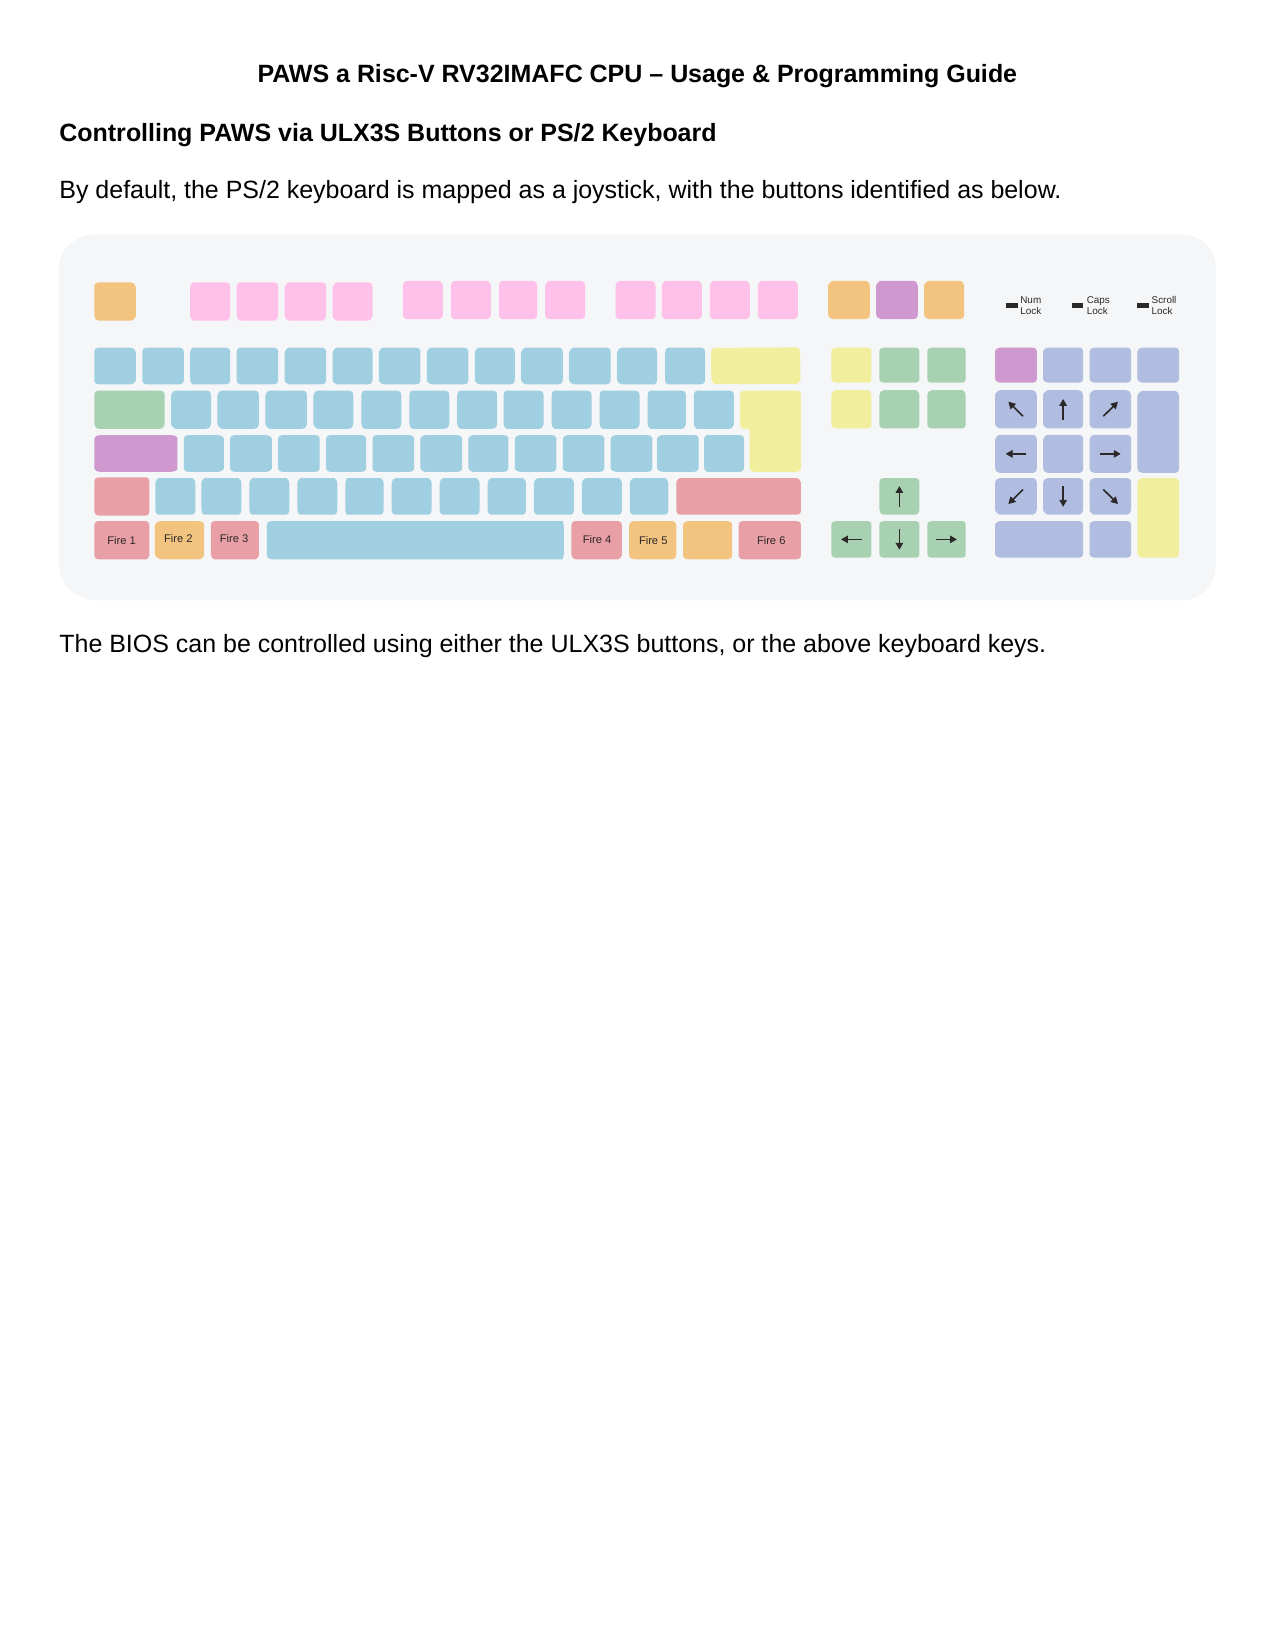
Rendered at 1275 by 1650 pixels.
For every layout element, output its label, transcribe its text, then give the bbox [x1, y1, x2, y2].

text By default, the PS/2 keyboard is mapped as a joystick, with the buttons identified as below. [59, 176, 1216, 204]
text The BIOS can be controlled using either the ULX3S buttons, or the above keyboard keys. [59, 629, 1216, 658]
text Controlling PAWS via ULX3S Buttons or PS/2 Keyboard [59, 118, 1216, 147]
